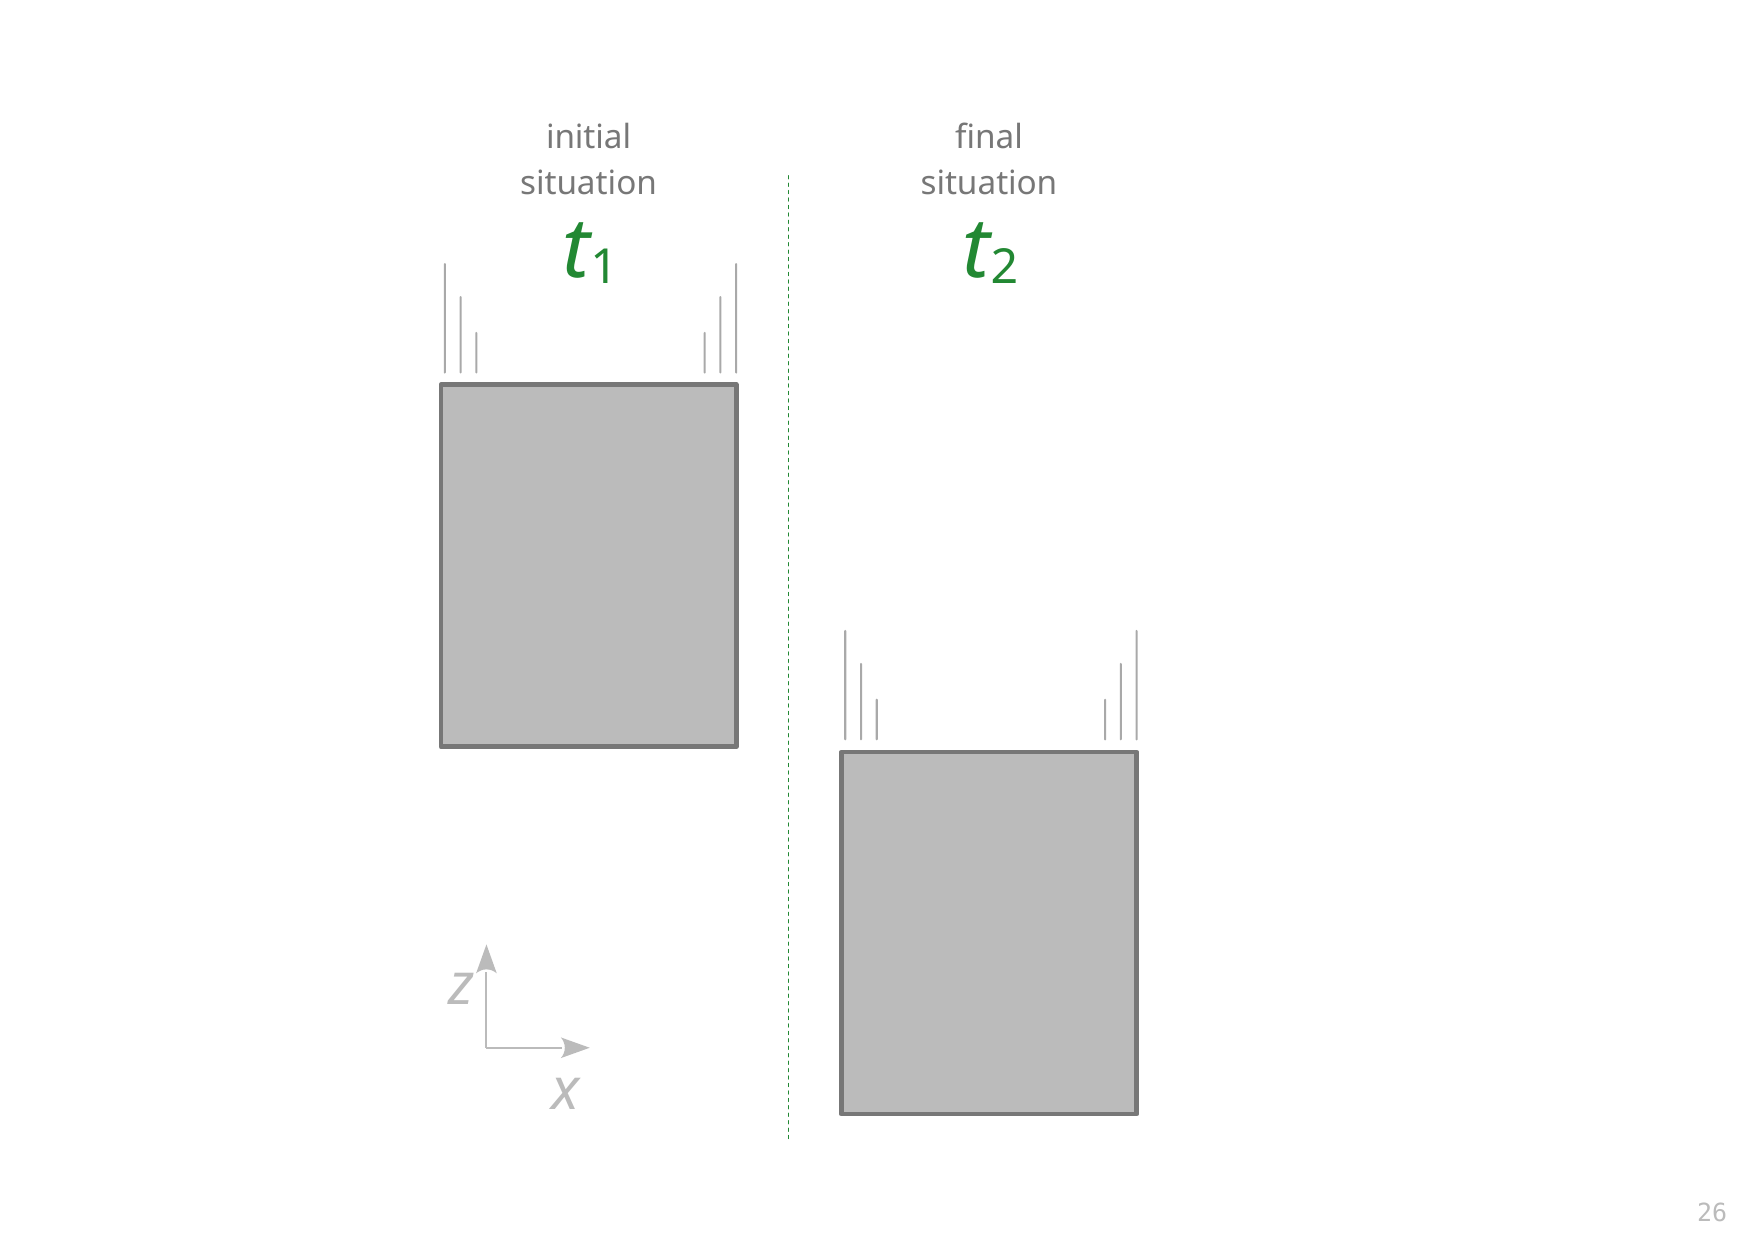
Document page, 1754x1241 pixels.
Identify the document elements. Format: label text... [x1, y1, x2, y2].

text_box initial situation [509, 106, 669, 188]
text_box final situation [909, 106, 1069, 188]
text_box x [536, 1039, 596, 1113]
text_box t2 [948, 188, 1030, 279]
text_box z [433, 934, 490, 1008]
text_box [440, 384, 737, 747]
text_box t1 [547, 188, 630, 279]
text_box [841, 752, 1137, 1115]
